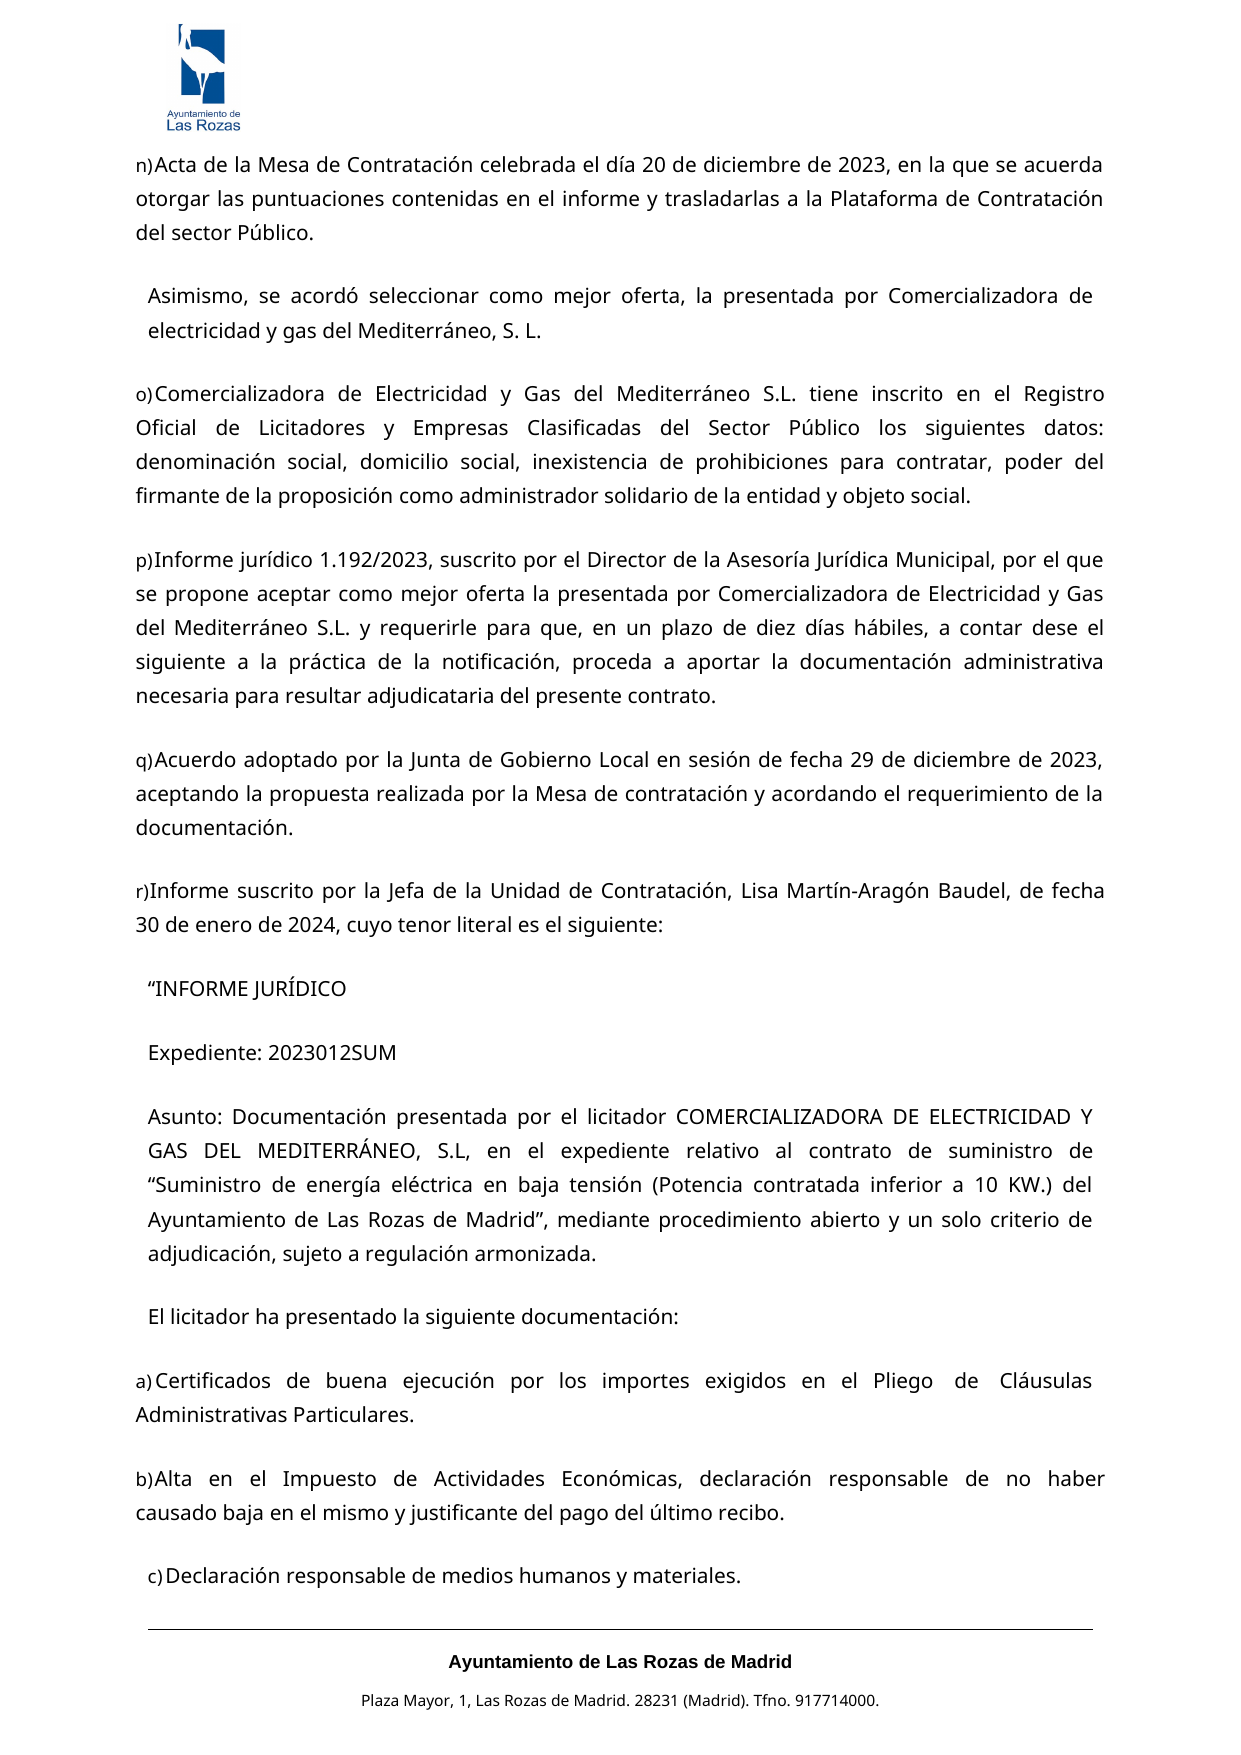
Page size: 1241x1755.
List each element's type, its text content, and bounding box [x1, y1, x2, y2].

list Comercializadora de Electricidad y Gas del Mediterráneo S.L. tiene inscrito en el Registro Oficial de Licitadores y Empresas Clasificadas del Sector Público los siguientes datos: denominación social, domicilio social, inexistencia de prohibiciones para contratar, poder del firmante de la proposición como administrador solidario de la entidad y objeto social. [135, 379, 1105, 510]
list Alta en el Impuesto de Actividades Económicas, declaración responsable de no haber causado baja en el mismo y justificante del pago del último recibo. [135, 1464, 1105, 1527]
list Certificados de buena ejecución por los importes exigidos en el Pliego de Cláusulas Administrativas Particulares. [135, 1367, 1093, 1429]
text “INFORME JURÍDICO [148, 974, 1105, 1002]
list Declaración responsable de medios humanos y materiales. [147, 1562, 1105, 1590]
text Asunto: Documentación presentada por el licitador COMERCIALIZADORA DE ELECTRICIDAD Y GAS DEL MEDITERRÁNEO, S.L, en el expediente relativo al contrato de suministro de “Suministro de energía eléctrica en baja tensión (Potencia contratada inferior a 10 KW.) del Ayuntamiento de Las Rozas de Madrid”, mediante procedimiento abierto y un solo criterio de adjudicación, sujeto a regulación armonizada. [148, 1102, 1093, 1267]
list Informe jurídico 1.192/2023, suscrito por el Director de la Asesoría Jurídica Municipal, por el que se propone aceptar como mejor oferta la presentada por Comercializadora de Electricidad y Gas del Mediterráneo S.L. y requerirle para que, en un plazo de diez días hábiles, a contar dese el siguiente a la práctica de la notificación, proceda a aportar la documentación administrativa necesaria para resultar adjudicataria del presente contrato. [135, 545, 1105, 709]
list Informe suscrito por la Jefa de la Unidad de Contratación, Lisa Martín-Aragón Baudel, de fecha 30 de enero de 2024, cuyo tenor literal es el siguiente: [135, 876, 1105, 939]
text El licitador ha presentado la siguiente documentación: [148, 1302, 1105, 1331]
list Acuerdo adoptado por la Junta de Gobierno Local en sesión de fecha 29 de diciembre de 2023, aceptando la propuesta realizada por la Mesa de contratación y acordando el requerimiento de la documentación. [135, 745, 1105, 841]
list Acta de la Mesa de Contratación celebrada el día 20 de diciembre de 2023, en la que se acuerda otorgar las puntuaciones contenidas en el informe y trasladarlas a la Plataforma de Contratación del sector Público. [135, 150, 1105, 247]
text Asimismo, se acordó seleccionar como mejor oferta, la presentada por Comercializadora de electricidad y gas del Mediterráneo, S. L. [148, 282, 1093, 344]
text Expediente: 2023012SUM [148, 1038, 1105, 1067]
